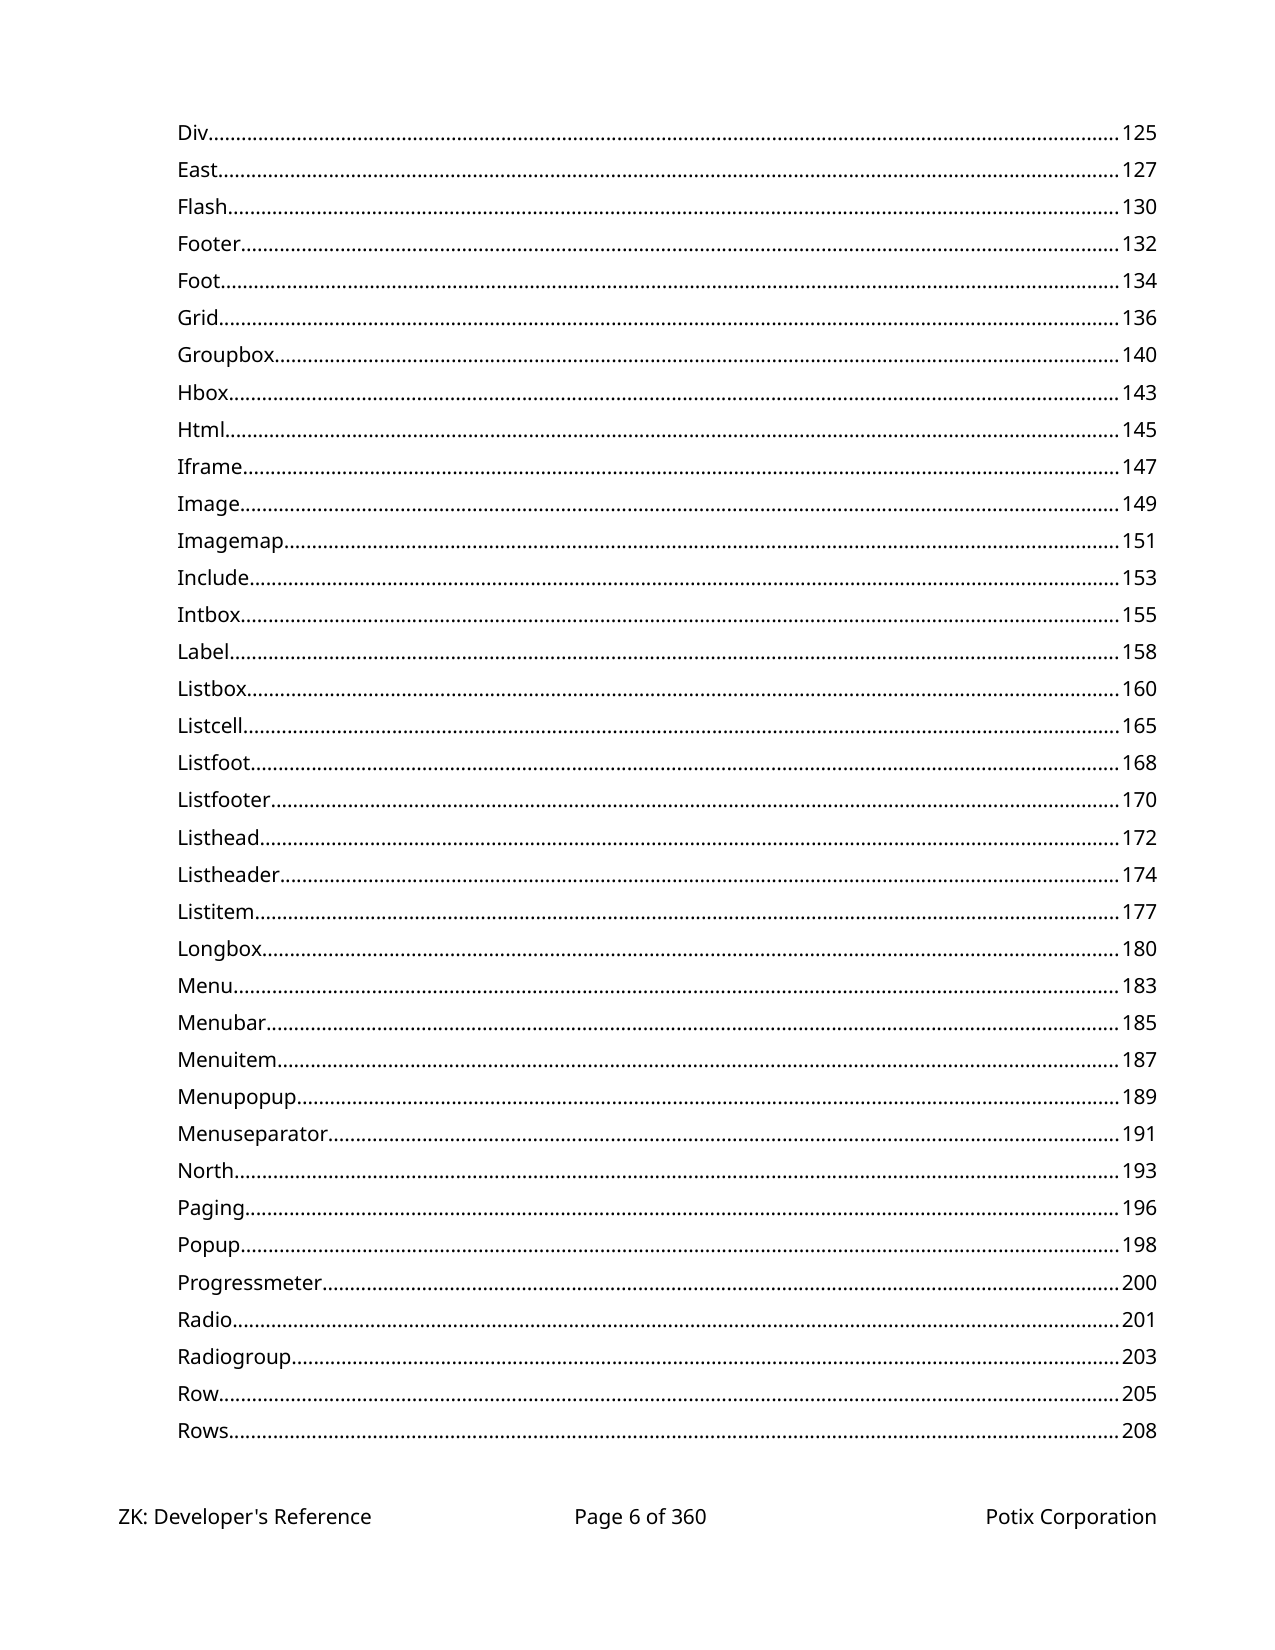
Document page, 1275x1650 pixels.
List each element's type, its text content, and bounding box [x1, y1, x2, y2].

text Listfoot 168 [177, 748, 1157, 777]
text Imagemap 151 [177, 526, 1157, 554]
text Radiogroup 203 [177, 1342, 1157, 1370]
text Footer 132 [177, 229, 1157, 258]
text Image 149 [177, 489, 1157, 517]
text Listbox 160 [177, 674, 1157, 703]
text Include 153 [177, 563, 1157, 591]
text Listfooter 170 [177, 786, 1157, 814]
text Groupbox 140 [177, 341, 1157, 369]
text Listcell 165 [177, 711, 1157, 740]
text Progressmeter 200 [177, 1268, 1157, 1296]
text Menupopup 189 [177, 1082, 1157, 1111]
text Menuitem 187 [177, 1045, 1157, 1073]
text Paging 196 [177, 1193, 1157, 1222]
text Rows 208 [177, 1416, 1157, 1444]
text Menu 183 [177, 971, 1157, 999]
text Grid 136 [177, 303, 1157, 332]
text Foot 134 [177, 266, 1157, 295]
text Hbox 143 [177, 378, 1157, 406]
text Listhead 172 [177, 823, 1157, 851]
text Intbox 155 [177, 600, 1157, 628]
text Listitem 177 [177, 897, 1157, 925]
text East 127 [177, 155, 1157, 183]
text Radio 201 [177, 1305, 1157, 1333]
text Html 145 [177, 415, 1157, 443]
text Flash 130 [177, 192, 1157, 221]
text North 193 [177, 1156, 1157, 1185]
text Menubar 185 [177, 1008, 1157, 1036]
text Popup 198 [177, 1231, 1157, 1259]
text Listheader 174 [177, 860, 1157, 888]
text Menuseparator 191 [177, 1119, 1157, 1148]
text Div 125 [177, 118, 1157, 146]
text Label 158 [177, 637, 1157, 666]
text Longbox 180 [177, 934, 1157, 962]
text Iframe 147 [177, 452, 1157, 480]
text Row 205 [177, 1379, 1157, 1407]
